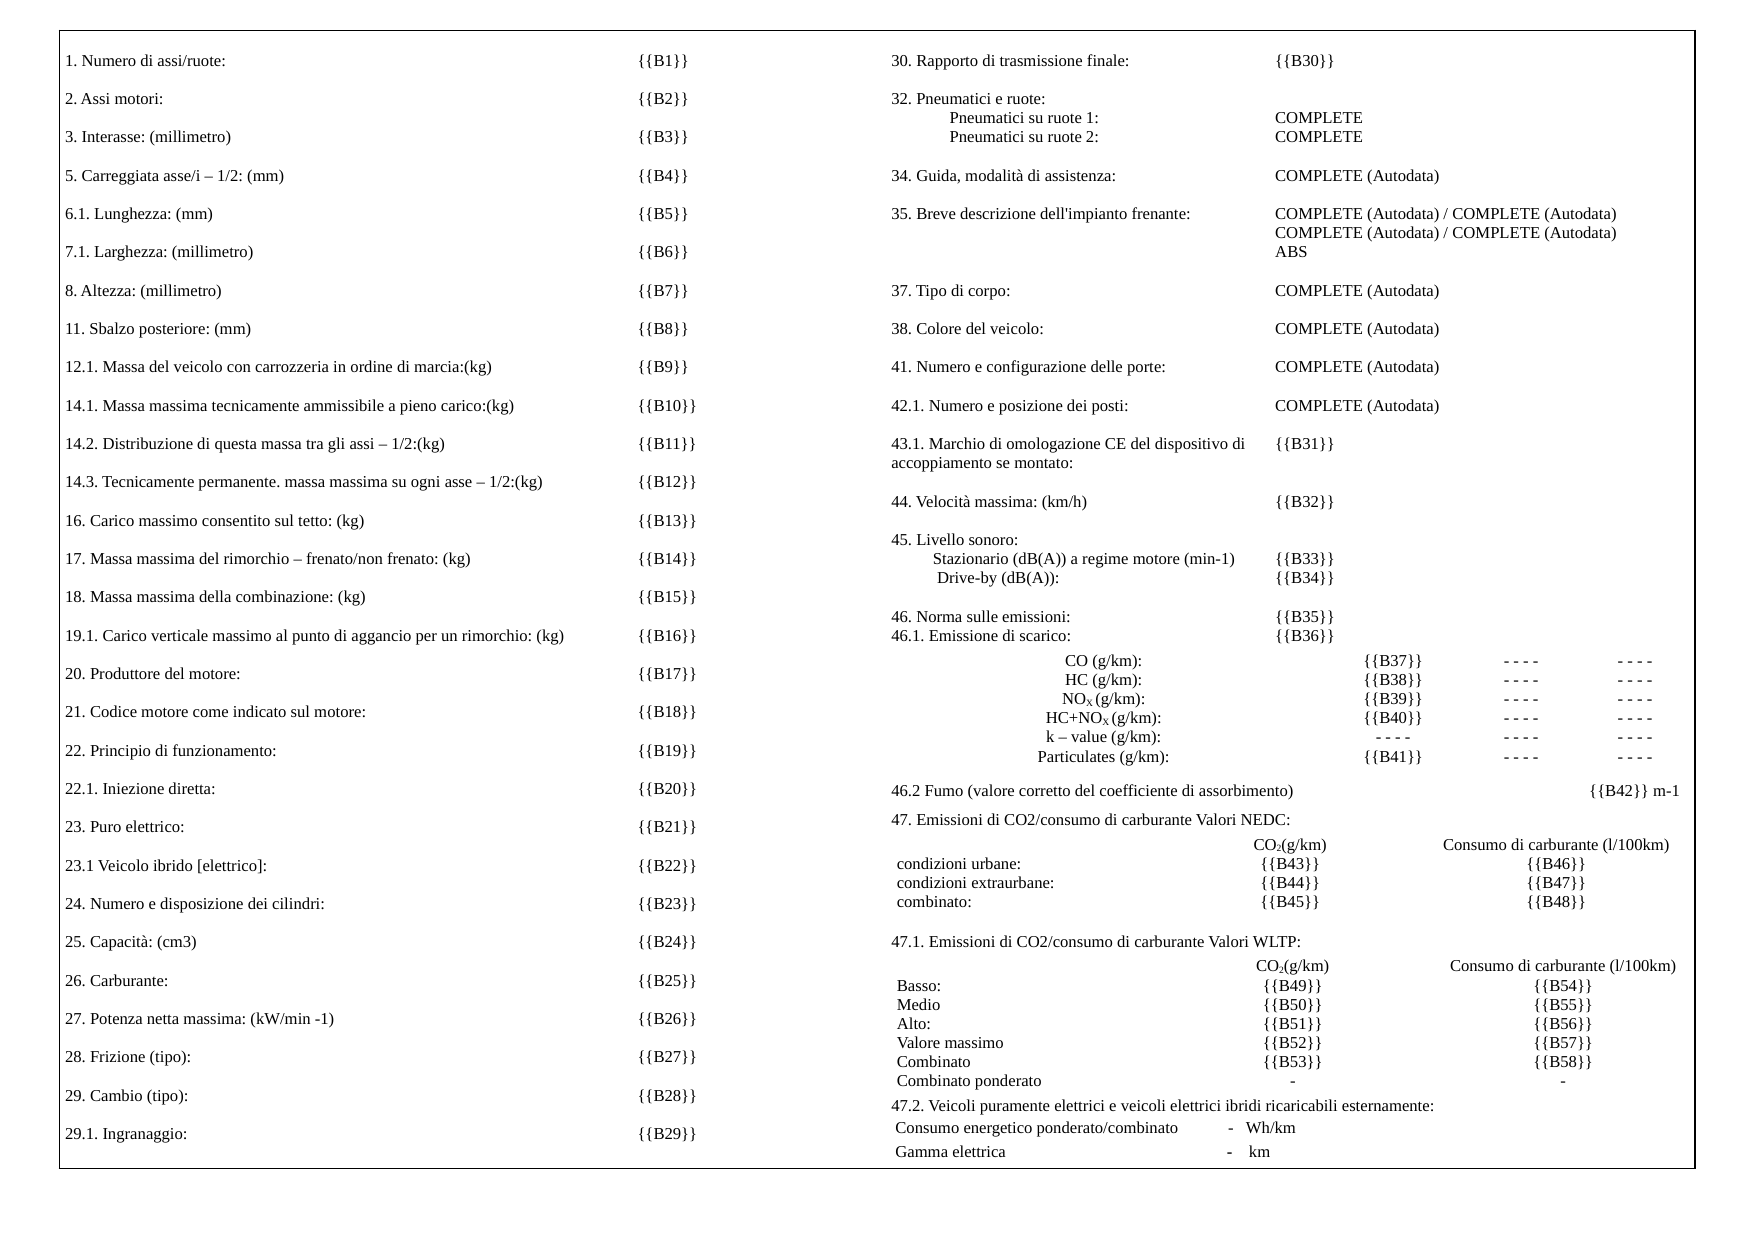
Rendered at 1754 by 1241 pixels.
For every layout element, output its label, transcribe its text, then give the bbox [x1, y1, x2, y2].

table_header 1. Numero di assi/ruote: 2. Assi motori: 3. Interasse: (millimetro) 5. Carreggiata asse/i – 1/2: (mm) 6.1. Lunghezza: (mm) 7.1. Larghezza: (millimetro) 8. Altezza: (millimetro) 11. Sbalzo posteriore: (mm) 12.1. Massa del veicolo con carrozzeria in ordine di marcia:(kg) 14.1. Massa massima tecnicamente ammissibile a pieno carico:(kg) 14.2. Distribuzione di questa massa tra gli assi – 1/2:(kg) 14.3. Tecnicamente permanente. massa massima su ogni asse – 1/2:(kg) 16. Carico massimo consentito sul tetto: (kg) 17. Massa massima del rimorchio – frenato/non frenato: (kg) 18. Massa massima della combinazione: (kg) 19.1. Carico verticale massimo al punto di aggancio per un rimorchio: (kg) 20. Produttore del motore: 21. Codice motore come indicato sul motore: 22. Principio di funzionamento: 22.1. Iniezione diretta: 23. Puro elettrico: 23.1 Veicolo ibrido [elettrico]: 24. Numero e disposizione dei cilindri: 25. Capacità: (cm3) 26. Carburante: 27. Potenza netta massima: (kW/min -1) 28. Frizione (tipo): 29. Cambio (tipo): 29.1. Ingranaggio: [65, 51, 637, 1143]
table_header {{B37}} {{B38}} {{B39}} {{B40}} - - - - {{B41}} [1316, 645, 1470, 781]
table_header 30. Rapporto di trasmissione finale: 32. Pneumatici e ruote: Pneumatici su ruote 1: Pneumatici su ruote 2: 34. Guida, modalità di assistenza: 35. Breve descrizione dell'impianto frenante: 37. Tipo di corpo: 38. Colore del veicolo: 41. Numero e configurazione delle porte: 42.1. Numero e posizione dei posti: 43.1. Marchio di omologazione CE del dispositivo di accoppiamento se montato: 44. Velocità massima: (km/h) 45. Livello sonoro: Stazionario (dB(A)) a regime motore (min-1) Drive-by (dB(A)): 46. Norma sulle emissioni: 46.1. Emissione di scarico: [891, 51, 1275, 645]
table_header {{B30}} COMPLETE COMPLETE COMPLETE (Autodata) COMPLETE (Autodata) / COMPLETE (Autodata) COMPLETE (Autodata) / COMPLETE (Autodata) ABS COMPLETE (Autodata) COMPLETE (Autodata) COMPLETE (Autodata) COMPLETE (Autodata) {{B31}} {{B32}} {{B33}} {{B34}} {{B35}} {{B36}} [1275, 51, 1694, 645]
table_header CO2(g/km) {{B49}} {{B50}} {{B51}} {{B52}} {{B53}} - [1157, 951, 1428, 1096]
table_header 46.2 Fumo (valore corretto del coefficiente di assorbimento) {{B42}} m-1 47. Emissioni di CO2/consumo di carburante Valori NEDC: 47.1. Emissioni di CO2/consumo di carburante Valori WLTP: 47.2. Veicoli puramente elettrici e veicoli elettrici ibridi ricaricabili esternamente: Consumo energetico ponderato/combinato - Wh/km Gamma elettrica - km [885, 31, 1694, 1167]
table_header - - - - - - - - - - - - - - - - - - - - - - - - [1470, 645, 1576, 781]
table_header condizioni urbane: condizioni extraurbane: combinato: [891, 829, 1157, 917]
table_header - - - - - - - - - - - - - - - - - - - - - - - - [1576, 645, 1694, 781]
table_header CO (g/km): HC (g/km): NOX (g/km): HC+NOX (g/km): k – value (g/km): Particulates (g/km): [891, 645, 1316, 781]
table_header {{B1}} {{B2}} {{B3}} {{B4}} {{B5}} {{B6}} {{B7}} {{B8}} {{B9}} {{B10}} {{B11}} {{B12}} {{B13}} {{B14}} {{B15}} {{B16}} {{B17}} {{B18}} {{B19}} {{B20}} {{B21}} {{B22}} {{B23}} {{B24}} {{B25}} {{B26}} {{B27}} {{B28}} {{B29}} [637, 51, 879, 1143]
table_header Consumo di carburante (l/100km) {{B46}} {{B47}} {{B48}} [1423, 829, 1689, 917]
table_header Basso: Medio Alto: Valore massimo Combinato Combinato ponderato [891, 951, 1157, 1096]
table_header Consumo di carburante (l/100km) {{B54}} {{B55}} {{B56}} {{B57}} {{B58}} - [1428, 951, 1694, 1096]
table_header [60, 31, 885, 1167]
table_header CO2(g/km) {{B43}} {{B44}} {{B45}} [1157, 829, 1423, 917]
